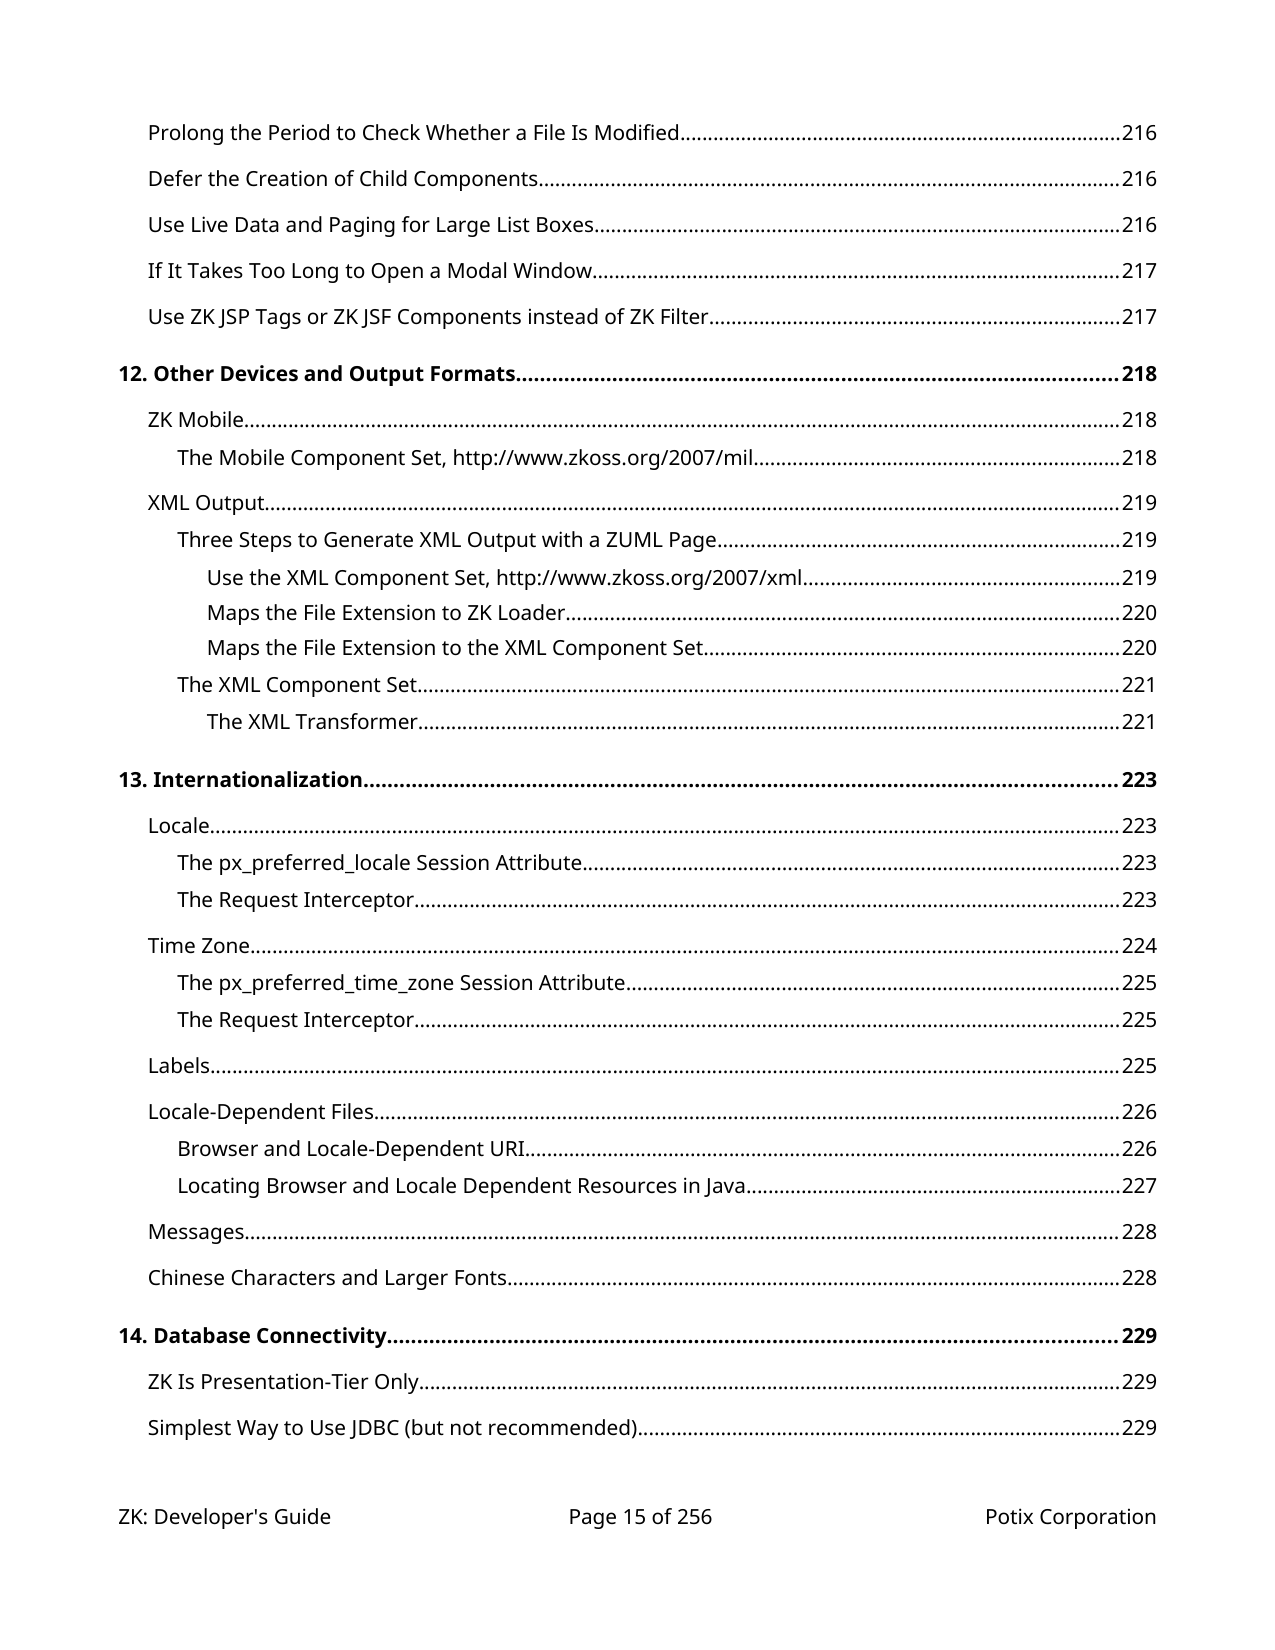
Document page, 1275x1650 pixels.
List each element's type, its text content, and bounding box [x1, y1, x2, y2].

text Defer the Creation of Child Components 216 [148, 164, 1157, 192]
text The Request Interceptor 223 [177, 885, 1157, 913]
text Prolong the Period to Check Whether a File Is Modified 216 [148, 118, 1157, 146]
text Use Live Data and Paging for Large List Boxes 216 [148, 210, 1157, 238]
text 13. Internationalization 223 [118, 765, 1157, 793]
text Chinese Characters and Larger Fonts 228 [148, 1263, 1157, 1291]
text Locale 223 [148, 811, 1157, 839]
text Use the XML Component Set, http://www.zkoss.org/2007/xml 219 [207, 563, 1157, 591]
text 14. Database Connectivity 229 [118, 1321, 1157, 1349]
text Labels 225 [148, 1051, 1157, 1079]
text ZK Mobile 218 [148, 406, 1157, 434]
text The px_preferred_locale Session Attribute 223 [177, 848, 1157, 876]
text Maps the File Extension to ZK Loader 220 [207, 598, 1157, 626]
text Use ZK JSP Tags or ZK JSF Components instead of ZK Filter 217 [148, 302, 1157, 330]
text Three Steps to Generate XML Output with a ZUML Page 219 [177, 526, 1157, 554]
text ZK Is Presentation-Tier Only 229 [148, 1367, 1157, 1395]
text The XML Component Set 221 [177, 670, 1157, 698]
text XML Output 219 [148, 488, 1157, 517]
text Locating Browser and Locale Dependent Resources in Java 227 [177, 1171, 1157, 1199]
text 12. Other Devices and Output Formats 218 [118, 359, 1157, 388]
text Messages 228 [148, 1217, 1157, 1245]
text The Mobile Component Set, http://www.zkoss.org/2007/mil 218 [177, 443, 1157, 471]
text Locale-Dependent Files 226 [148, 1097, 1157, 1125]
text The Request Interceptor 225 [177, 1005, 1157, 1033]
text Maps the File Extension to the XML Component Set 220 [207, 633, 1157, 661]
text Time Zone 224 [148, 931, 1157, 959]
text The px_preferred_time_zone Session Attribute 225 [177, 968, 1157, 996]
text The XML Transformer 221 [207, 707, 1157, 736]
text If It Takes Too Long to Open a Modal Window 217 [148, 256, 1157, 284]
text Simplest Way to Use JDBC (but not recommended) 229 [148, 1413, 1157, 1441]
text Browser and Locale-Dependent URI 226 [177, 1134, 1157, 1162]
